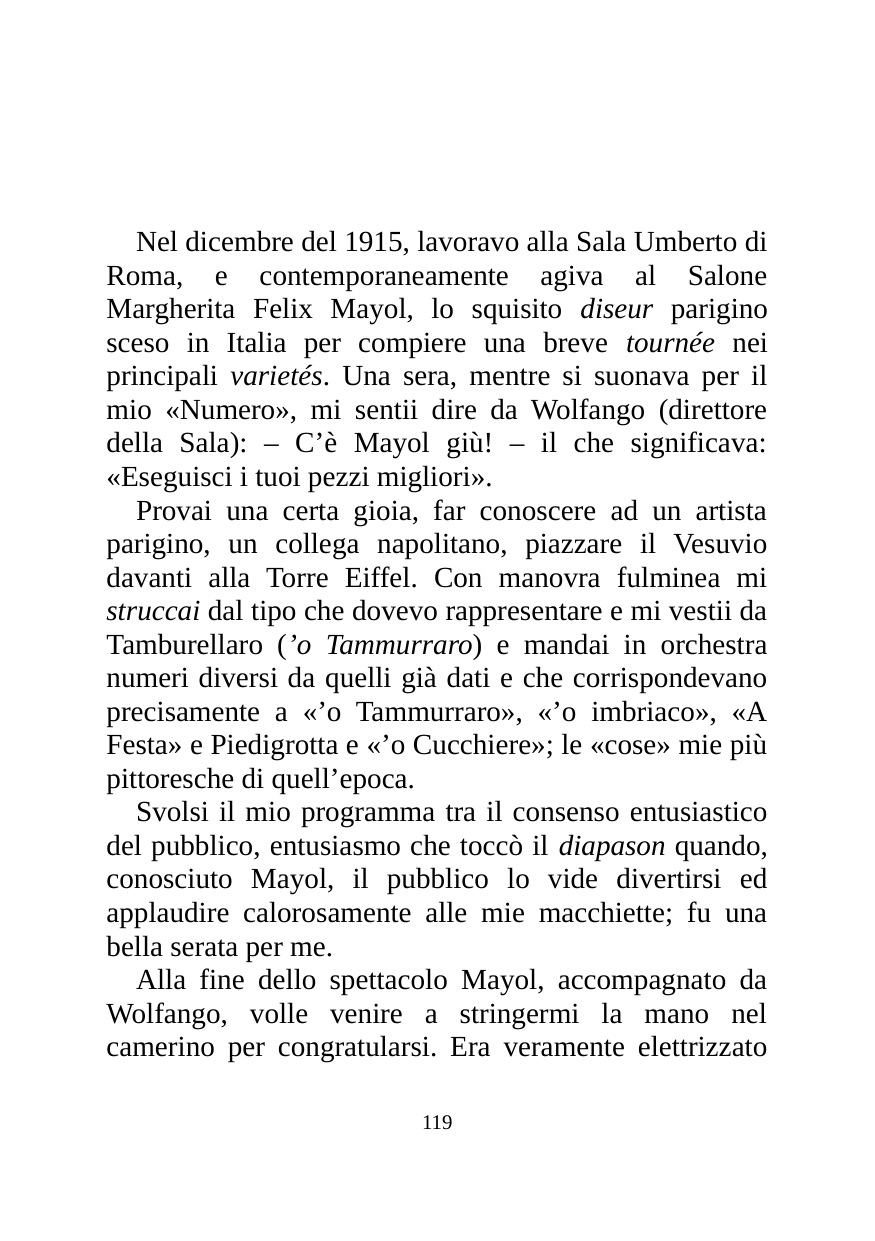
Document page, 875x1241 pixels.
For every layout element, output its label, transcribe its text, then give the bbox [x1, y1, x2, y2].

text Nel dicembre del 1915, lavoravo alla Sala Umberto di Roma, e contemporaneamente agiva al Salone Margherita Felix Mayol, lo squisito diseur parigino sceso in Italia per compiere una breve tournée nei principali varietés. Una sera, mentre si suonava per il mio «Numero», mi sentii dire da Wolfango (direttore della Sala): – C’è Mayol giù! – il che significava: «Eseguisci i tuoi pezzi migliori». [106, 224, 768, 493]
text Provai una certa gioia, far conoscere ad un artista parigino, un collega napolitano, piazzare il Vesuvio davanti alla Torre Eiffel. Con manovra fulminea mi struccai dal tipo che dovevo rappresentare e mi vestii da Tamburellaro (’o Tammurraro) e mandai in orchestra numeri diversi da quelli già dati e che corrispondevano precisamente a «’o Tammurraro», «’o imbriaco», «A Festa» e Piedigrotta e «’o Cucchiere»; le «cose» mie più pittoresche di quell’epoca. [106, 493, 768, 794]
text Alla fine dello spettacolo Mayol, accompagnato da Wolfango, volle venire a stringermi la mano nel camerino per congratularsi. Era veramente elettrizzato [106, 962, 768, 1063]
text Svolsi il mio programma tra il consenso entusiastico del pubblico, entusiasmo che toccò il diapason quando, conosciuto Mayol, il pubblico lo vide divertirsi ed applaudire calorosamente alle mie macchiette; fu una bella serata per me. [106, 794, 768, 962]
